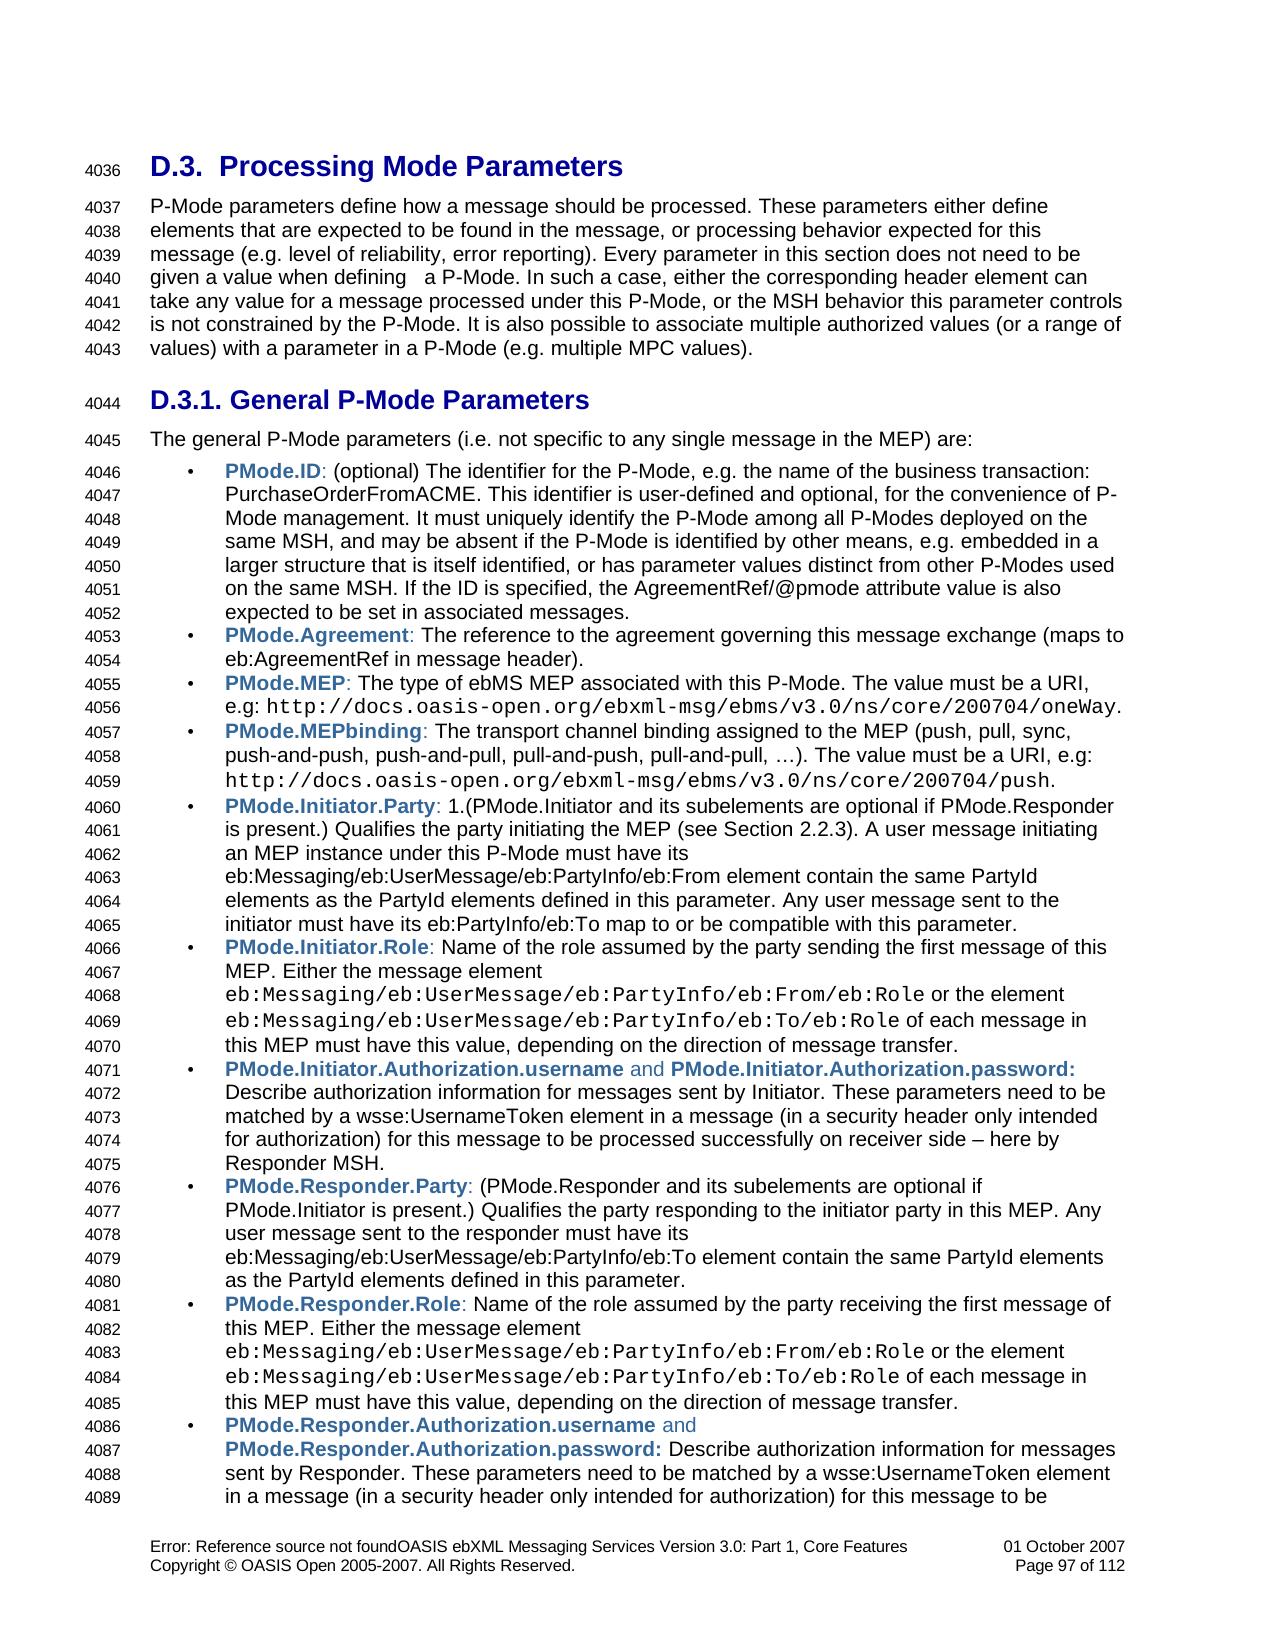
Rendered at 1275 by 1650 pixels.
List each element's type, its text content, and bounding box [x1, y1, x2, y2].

list PMode.Responder.Role: Name of the role assumed by the party receiving the first message of this MEP. Either the message element eb:Messaging/eb:UserMessage/eb:PartyInfo/eb:From/eb:Role or the element eb:Messaging/eb:UserMessage/eb:PartyInfo/eb:To/eb:Role of each message in this MEP must have this value, depending on the direction of message transfer. [187, 1292, 1125, 1414]
list PMode.Responder.Authorization.username and PMode.Responder.Authorization.password: Describe authorization information for messages sent by Responder. These parameters need to be matched by a wsse:UsernameToken element in a message (in a security header only intended for authorization) for this message to be [187, 1414, 1125, 1508]
subtitle Processing Mode Parameters [150, 150, 1125, 182]
text P-Mode parameters define how a message should be processed. These parameters either define elements that are expected to be found in the message, or processing behavior expected for this message (e.g. level of reliability, error reporting). Every parameter in this section does not need to be given a value when defining a P-Mode. In such a case, either the corresponding header element can take any value for a message processed under this P-Mode, or the MSH behavior this parameter controls is not constrained by the P-Mode. It is also possible to associate multiple authorized values (or a range of values) with a parameter in a P-Mode (e.g. multiple MPC values). [150, 195, 1125, 360]
list PMode.Responder.Party: (PMode.Responder and its subelements are optional if PMode.Initiator is present.) Qualifies the party responding to the initiator party in this MEP. Any user message sent to the responder must have its eb:Messaging/eb:UserMessage/eb:PartyInfo/eb:To element contain the same PartyId elements as the PartyId elements defined in this parameter. [187, 1175, 1125, 1292]
list PMode.MEPbinding: The transport channel binding assigned to the MEP (push, pull, sync, push-and-push, push-and-pull, pull-and-push, pull-and-pull, …). The value must be a URI, e.g: http://docs.oasis-open.org/ebxml-msg/ebms/v3.0/ns/core/200704/push. [187, 720, 1125, 794]
list PMode.ID: (optional) The identifier for the P-Mode, e.g. the name of the business transaction: PurchaseOrderFromACME. This identifier is user-defined and optional, for the convenience of P-Mode management. It must uniquely identify the P-Mode among all P-Modes deployed on the same MSH, and may be absent if the P-Mode is identified by other means, e.g. embedded in a larger structure that is itself identified, or has parameter values distinct from other P-Modes used on the same MSH. If the ID is specified, the AgreementRef/@pmode attribute value is also expected to be set in associated messages. [187, 459, 1125, 624]
text The general P-Mode parameters (i.e. not specific to any single message in the MEP) are: [150, 427, 1125, 451]
list PMode.MEP: The type of ebMS MEP associated with this P-Mode. The value must be a URI, e.g: http://docs.oasis-open.org/ebxml-msg/ebms/v3.0/ns/core/200704/oneWay. [187, 671, 1125, 720]
list PMode.Initiator.Role: Name of the role assumed by the party sending the first message of this MEP. Either the message element eb:Messaging/eb:UserMessage/eb:PartyInfo/eb:From/eb:Role or the element eb:Messaging/eb:UserMessage/eb:PartyInfo/eb:To/eb:Role of each message in this MEP must have this value, depending on the direction of message transfer. [187, 936, 1125, 1057]
subtitle General P-Mode Parameters [150, 385, 1125, 415]
list PMode.Agreement: The reference to the agreement governing this message exchange (maps to eb:AgreementRef in message header). [187, 624, 1125, 671]
list PMode.Initiator.Authorization.username and PMode.Initiator.Authorization.password: Describe authorization information for messages sent by Initiator. These parameters need to be matched by a wsse:UsernameToken element in a message (in a security header only intended for authorization) for this message to be processed successfully on receiver side – here by Responder MSH. [187, 1057, 1125, 1175]
list PMode.Initiator.Party: 1.(PMode.Initiator and its subelements are optional if PMode.Responder is present.) Qualifies the party initiating the MEP (see Section 2.2.3). A user message initiating an MEP instance under this P-Mode must have its eb:Messaging/eb:UserMessage/eb:PartyInfo/eb:From element contain the same PartyId elements as the PartyId elements defined in this parameter. Any user message sent to the initiator must have its eb:PartyInfo/eb:To map to or be compatible with this parameter. [187, 794, 1125, 936]
